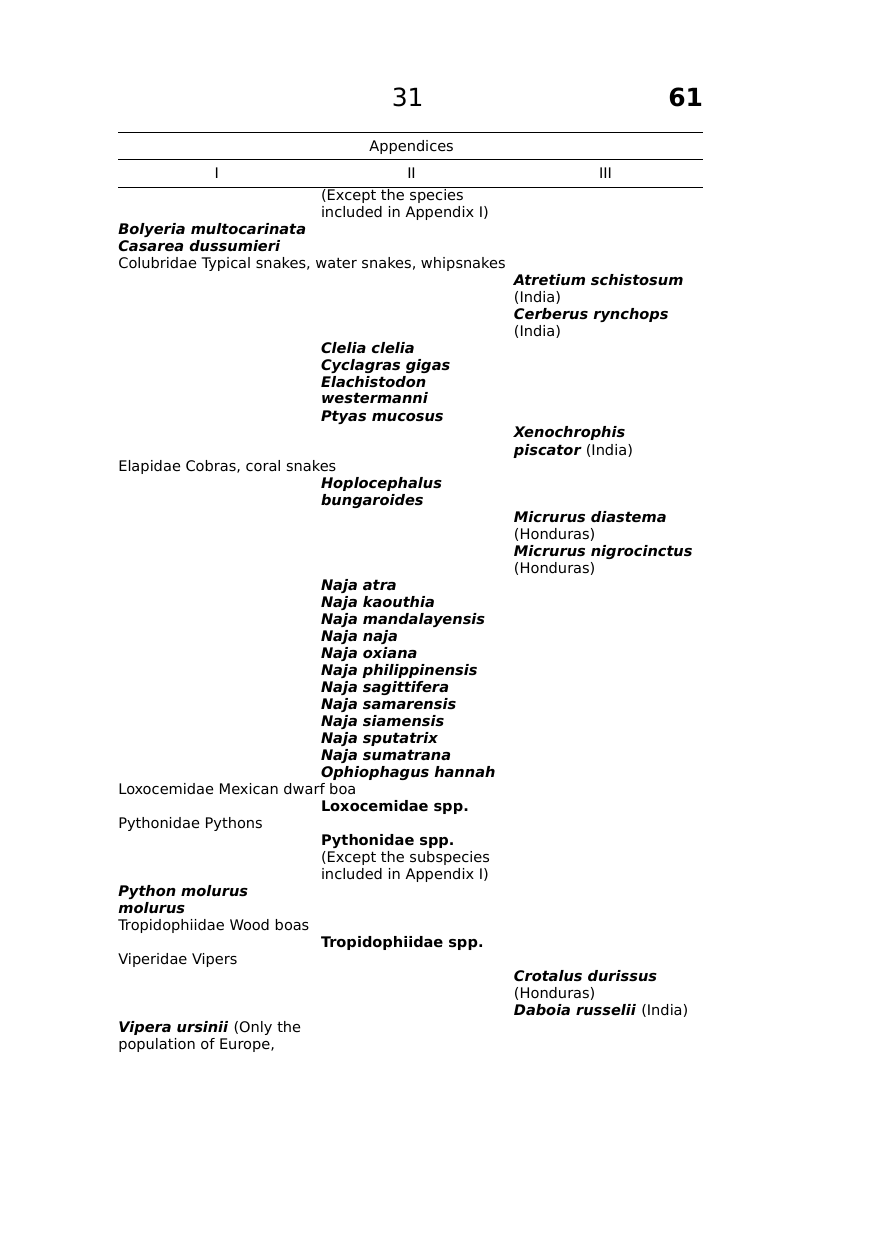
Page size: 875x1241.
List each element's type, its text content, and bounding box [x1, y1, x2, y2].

table_cell [118, 509, 315, 543]
table_cell [118, 594, 315, 611]
table_cell Ophiophagus hannah [315, 764, 508, 781]
table_cell III [508, 160, 703, 187]
table_cell Bolyeria multocarinata [118, 221, 315, 238]
table_cell [508, 356, 703, 373]
table_cell [508, 188, 703, 221]
table_cell [315, 306, 508, 339]
table_cell Naja sumatrana [315, 747, 508, 764]
table_cell Xenochrophis piscator (India) [508, 424, 703, 458]
table_cell [315, 543, 508, 577]
table_cell [315, 221, 508, 238]
table_cell [118, 1002, 315, 1019]
table_cell [315, 968, 508, 1002]
table_cell [508, 374, 703, 407]
table_cell [118, 730, 315, 747]
table_cell [118, 798, 315, 815]
table_cell Naja sputatrix [315, 730, 508, 747]
table_cell [508, 1019, 703, 1053]
table_cell [118, 662, 315, 679]
table_cell [508, 934, 703, 951]
table_cell [508, 696, 703, 713]
table_cell [508, 798, 703, 815]
table_cell Vipera ursinii (Only the population of Europe, [118, 1019, 315, 1053]
table_cell [315, 883, 508, 917]
table_cell [508, 679, 703, 696]
table_cell [118, 475, 315, 509]
table_cell [118, 628, 315, 645]
table_cell [315, 1019, 508, 1053]
table_cell [118, 747, 315, 764]
table_cell [508, 238, 703, 254]
table_cell Atretium schistosum (India) [508, 272, 703, 306]
table_cell [118, 543, 315, 577]
table_cell Tropidophiidae Wood boas [118, 917, 703, 934]
table_cell [118, 832, 315, 883]
table_cell [508, 594, 703, 611]
table_header [118, 133, 315, 159]
table_cell [508, 628, 703, 645]
table_cell (Except the species included in Appendix I) [315, 188, 508, 221]
table_header [508, 133, 703, 159]
table_cell II [315, 160, 508, 187]
table_cell [118, 679, 315, 696]
table_cell [118, 272, 315, 306]
table_cell [508, 883, 703, 917]
table_cell [315, 424, 508, 458]
table_cell [118, 424, 315, 458]
table_cell Naja naja [315, 628, 508, 645]
table_cell Python molurus molurus [118, 883, 315, 917]
table_cell [508, 645, 703, 662]
table_cell Cerberus rynchops (India) [508, 306, 703, 339]
table_cell Cyclagras gigas [315, 356, 508, 373]
table_cell [508, 577, 703, 594]
table_cell [118, 713, 315, 730]
table_cell Naja oxiana [315, 645, 508, 662]
table_cell Tropidophiidae spp. [315, 934, 508, 951]
table_cell [508, 408, 703, 424]
table_cell [315, 1002, 508, 1019]
table_cell [118, 764, 315, 781]
table_cell Clelia clelia [315, 340, 508, 356]
table_cell Loxocemidae spp. [315, 798, 508, 815]
table_cell [508, 662, 703, 679]
table_cell [118, 696, 315, 713]
table_cell [508, 730, 703, 747]
table_cell [315, 509, 508, 543]
table_cell Elapidae Cobras, coral snakes [118, 458, 703, 475]
table_cell [118, 611, 315, 628]
table_cell Loxocemidae Mexican dwarf boa [118, 781, 703, 798]
table_cell Micrurus nigrocinctus (Honduras) [508, 543, 703, 577]
table_cell [508, 764, 703, 781]
table_cell Pythonidae spp. (Except the subspecies included in Appendix I) [315, 832, 508, 883]
table_cell [508, 713, 703, 730]
table_cell [508, 611, 703, 628]
table_cell [118, 188, 315, 221]
table_cell [118, 306, 315, 339]
table_cell [118, 968, 315, 1002]
table_cell [118, 577, 315, 594]
table_cell Naja mandalayensis [315, 611, 508, 628]
table_cell Naja sagittifera [315, 679, 508, 696]
table_cell [508, 747, 703, 764]
table_cell [315, 272, 508, 306]
table_cell [315, 238, 508, 254]
table_cell [508, 832, 703, 883]
table_cell [118, 408, 315, 424]
table_header Appendices [315, 133, 508, 159]
table_cell [118, 340, 315, 356]
table_cell I [118, 160, 315, 187]
table_cell [508, 340, 703, 356]
table_cell [118, 645, 315, 662]
table_cell [118, 934, 315, 951]
table_cell Casarea dussumieri [118, 238, 315, 254]
table_cell Hoplocephalus bungaroides [315, 475, 508, 509]
table_cell Ptyas mucosus [315, 408, 508, 424]
table_cell Pythonidae Pythons [118, 815, 703, 832]
table_cell Viperidae Vipers [118, 951, 703, 968]
table_cell [508, 475, 703, 509]
table_cell [118, 374, 315, 407]
table_cell [118, 356, 315, 373]
table_cell Colubridae Typical snakes, water snakes, whipsnakes [118, 255, 703, 272]
table_cell Micrurus diastema (Honduras) [508, 509, 703, 543]
table_cell Naja atra [315, 577, 508, 594]
table_cell Naja kaouthia [315, 594, 508, 611]
table_cell Naja siamensis [315, 713, 508, 730]
table_cell Naja philippinensis [315, 662, 508, 679]
table_cell Crotalus durissus (Honduras) [508, 968, 703, 1002]
table_cell Naja samarensis [315, 696, 508, 713]
table_cell Daboia russelii (India) [508, 1002, 703, 1019]
table_cell Elachistodon westermanni [315, 374, 508, 407]
table_cell [508, 221, 703, 238]
